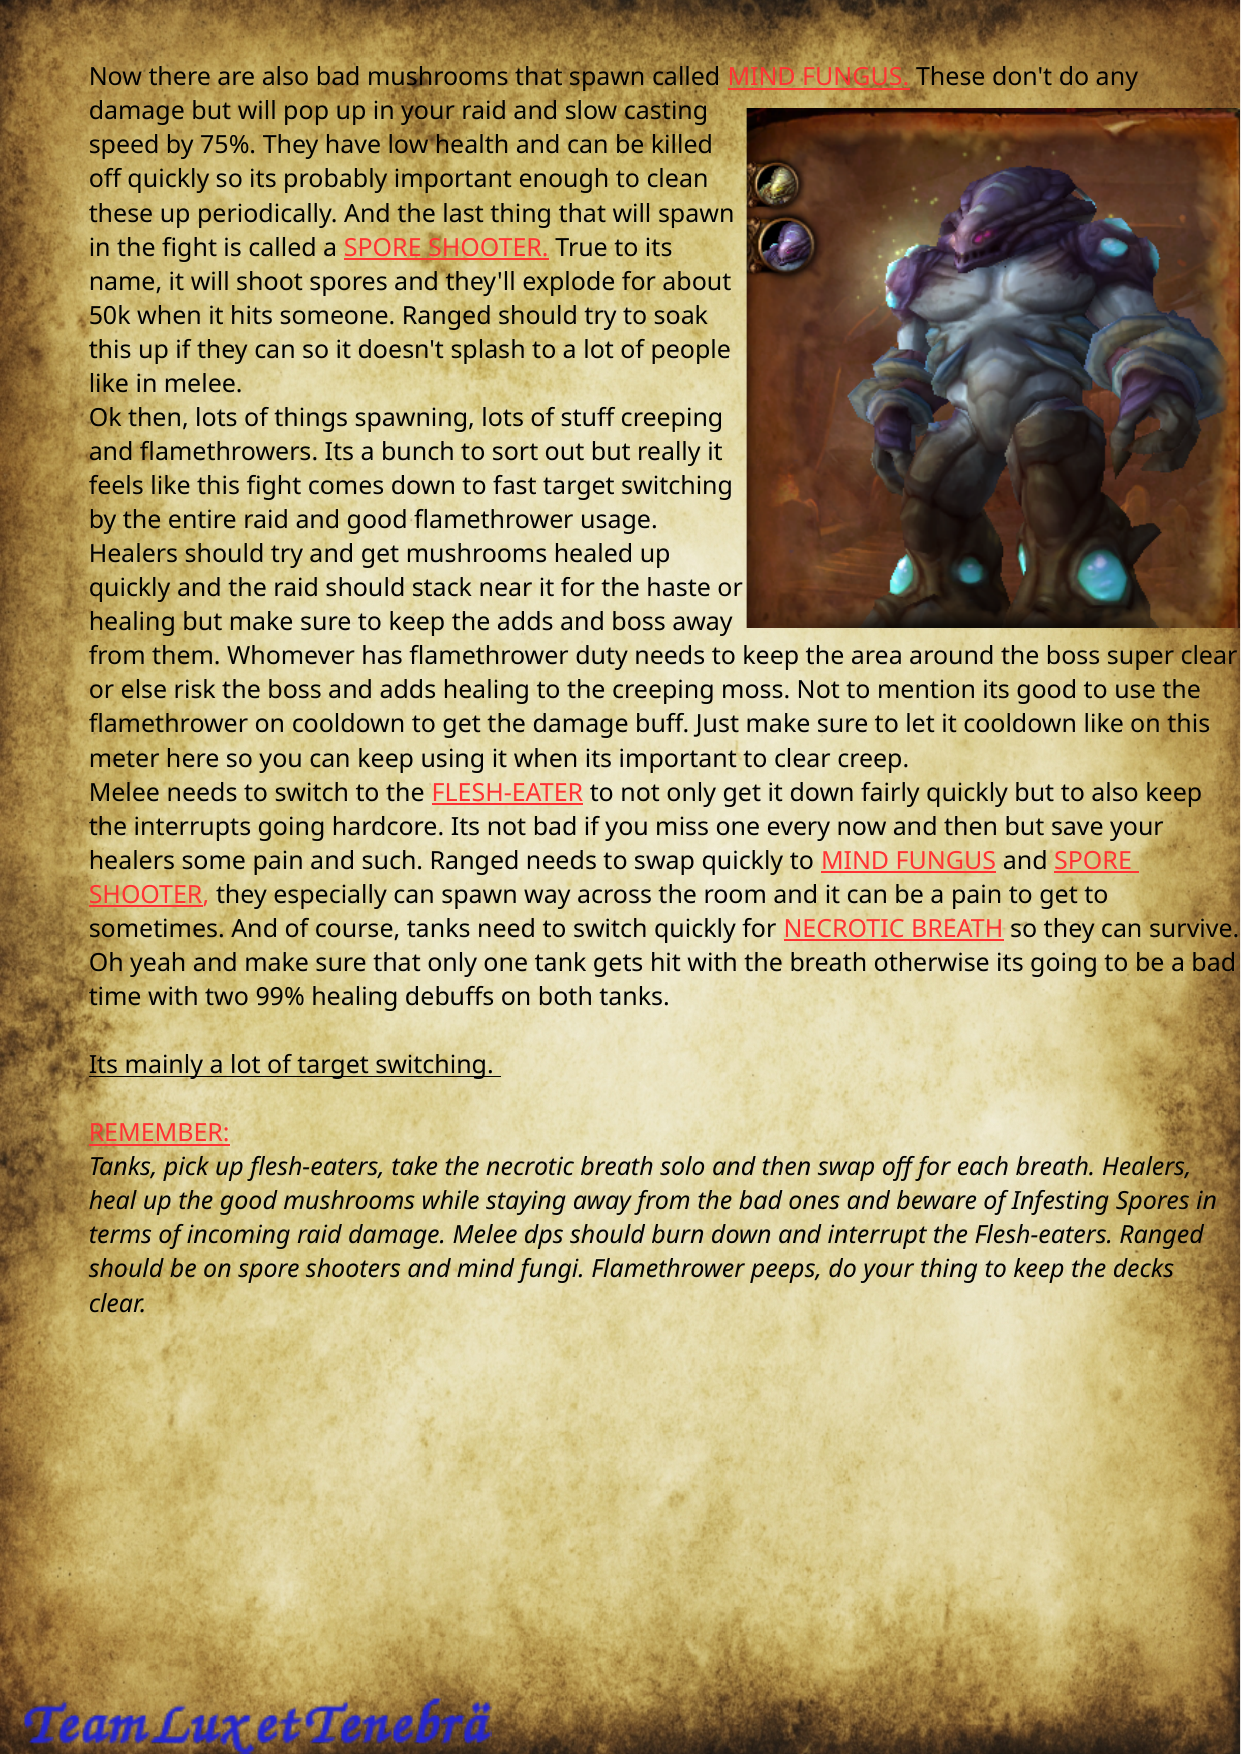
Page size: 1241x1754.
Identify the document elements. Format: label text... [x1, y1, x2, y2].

text Its mainly a lot of target switching. [88, 1047, 1240, 1081]
text Melee needs to switch to the FLESH-EATER to not only get it down fairly quickly but to also keep the interrupts going hardcore. Its not bad if you miss one every now and then but save your healers some pain and such. Ranged needs to swap quickly to MIND FUNGUS and SPORE SHOOTER, they especially can spawn way across the room and it can be a pain to get to sometimes. And of course, tanks need to switch quickly for NECROTIC BREATH so they can survive. Oh yeah and make sure that only one tank gets hit with the breath otherwise its going to be a bad time with two 99% healing debuffs on both tanks. [88, 774, 1240, 1013]
text Now there are also bad mushrooms that spawn called MIND FUNGUS. These don't do any damage but will pop up in your raid and slow casting speed by 75%. They have low health and can be killed off quickly so its probably important enough to clean these up periodically. And the last thing that will spawn in the fight is called a SPORE SHOOTER. True to its name, it will shoot spores and they'll explode for about 50k when it hits someone. Ranged should try to soak this up if they can so it doesn't splash to a lot of people like in melee. [88, 59, 1240, 399]
text REMEMBER: [88, 1115, 1240, 1149]
text Tanks, pick up flesh-eaters, take the necrotic breath solo and then swap off for each breath. Healers, heal up the good mushrooms while staying away from the bad ones and beware of Infesting Spores in terms of incoming raid damage. Melee dps should burn down and interrupt the Flesh-eaters. Ranged should be on spore shooters and mind fungi. Flamethrower peeps, do your thing to keep the decks clear. [88, 1149, 1240, 1319]
picture [0, 0, 1241, 1754]
text Ok then, lots of things spawning, lots of stuff creeping and flamethrowers. Its a bunch to sort out but really it feels like this fight comes down to fast target switching by the entire raid and good flamethrower usage. Healers should try and get mushrooms healed up quickly and the raid should stack near it for the haste or healing but make sure to keep the adds and boss away from them. Whomever has flamethrower duty needs to keep the area around the boss super clear or else risk the boss and adds healing to the creeping moss. Not to mention its good to use the flamethrower on cooldown to get the damage buff. Just make sure to let it cooldown like on this meter here so you can keep using it when its important to clear creep. [88, 399, 1240, 774]
